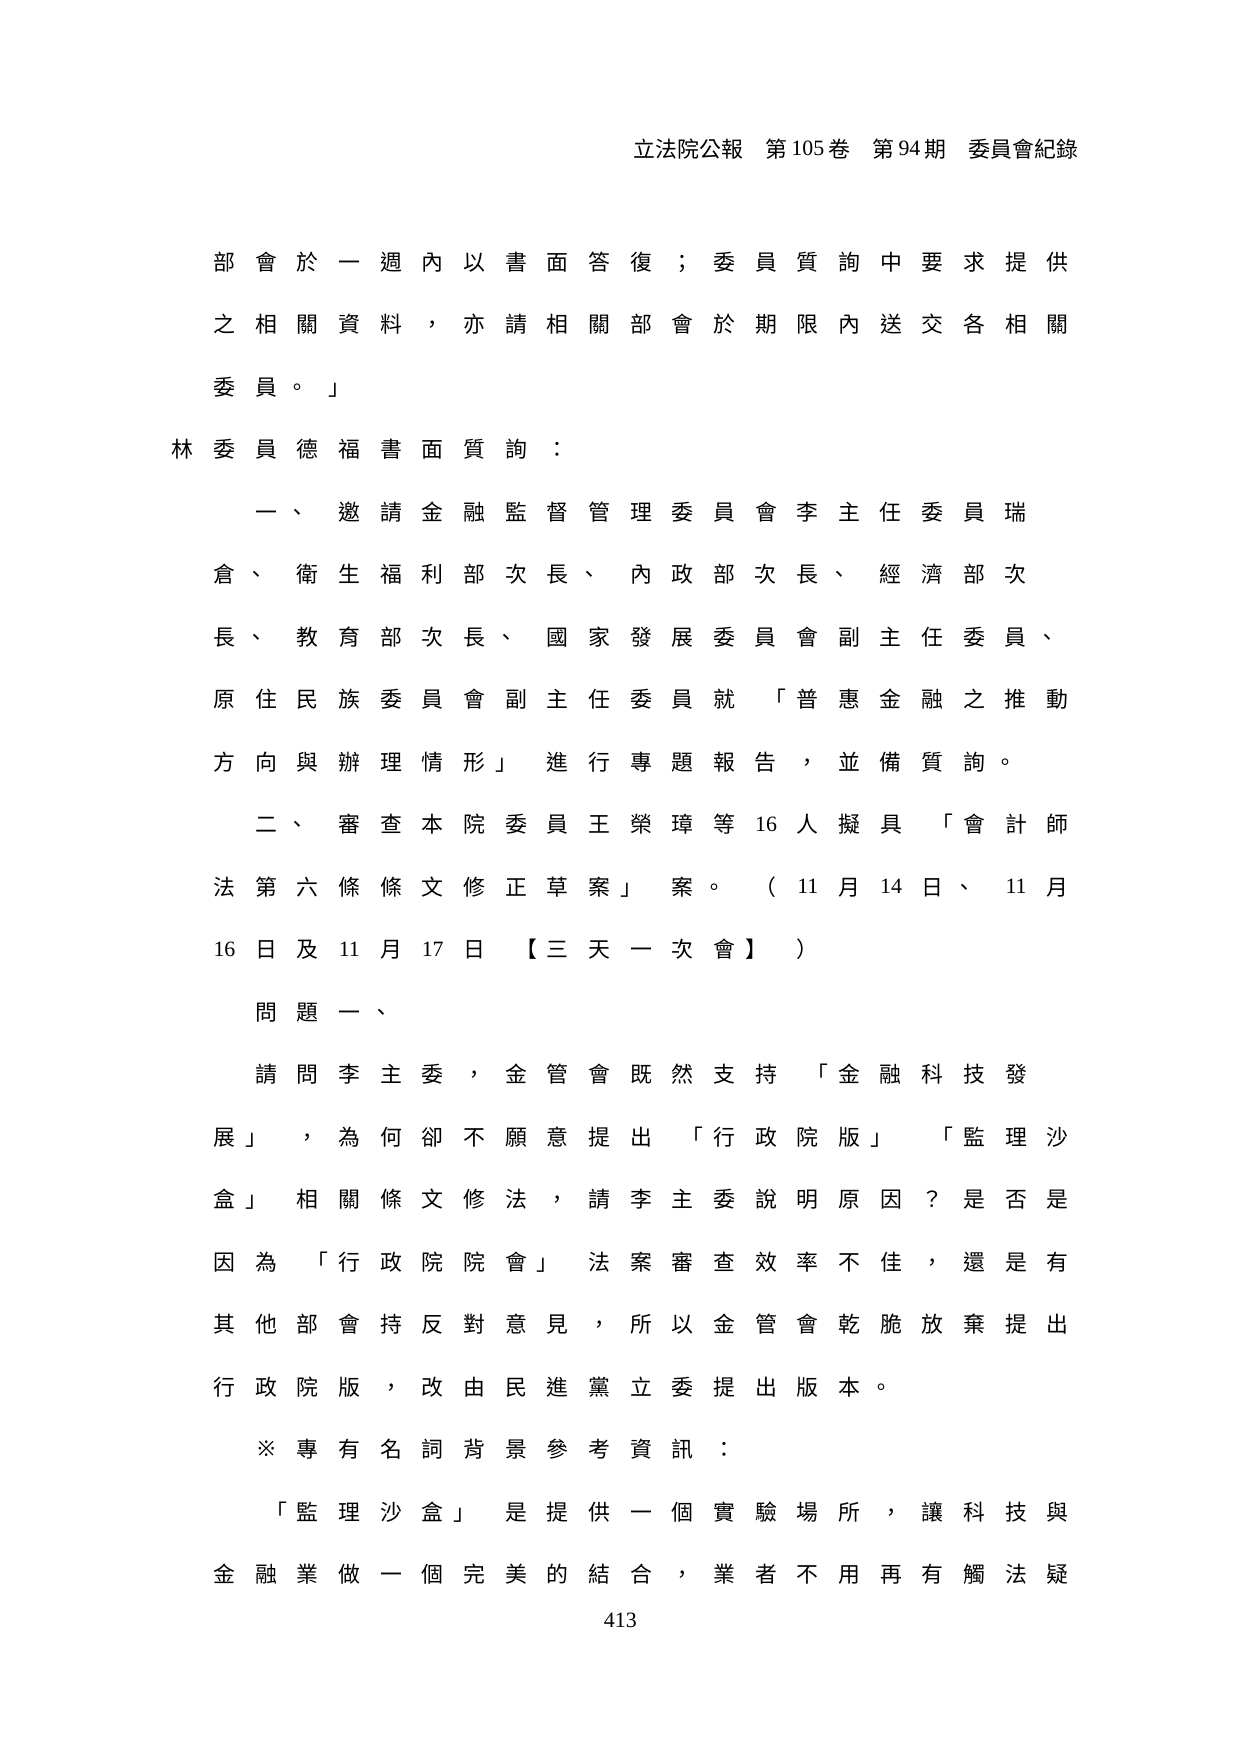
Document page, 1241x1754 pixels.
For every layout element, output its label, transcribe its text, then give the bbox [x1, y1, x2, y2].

text 林委員德福書面質詢： [162, 406, 1078, 469]
text 部會於一週內以書面答復；委員質詢中要求提供之相關資料，亦請相關部會於期限內送交各相關委員。」 [162, 219, 1078, 406]
text 問題一、 [184, 969, 1078, 1031]
text 「監理沙盒」是提供一個實驗場所，讓科技與金融業做一個完美的結合，業者不用再有觸法疑 [184, 1469, 1078, 1594]
text 請問李主委，金管會既然支持「金融科技發展」，為何卻不願意提出「行政院版」「監理沙盒」相關條文修法，請李主委說明原因？是否是因為「行政院院會」法案審查效率不佳，還是有其他部會持反對意見，所以金管會乾脆放棄提出行政院版，改由民進黨立委提出版本。 [184, 1031, 1078, 1406]
text ※專有名詞背景參考資訊： [184, 1406, 1078, 1469]
text 一、邀請金融監督管理委員會李主任委員瑞倉、衛生福利部次長、內政部次長、經濟部次長、教育部次長、國家發展委員會副主任委員、原住民族委員會副主任委員就「普惠金融之推動方向與辦理情形」進行專題報告，並備質詢。 [184, 469, 1078, 781]
text 二、審查本院委員王榮璋等16人擬具「會計師法第六條條文修正草案」案。（11月14日、11月16日及11月17日【三天一次會】） [184, 781, 1078, 969]
